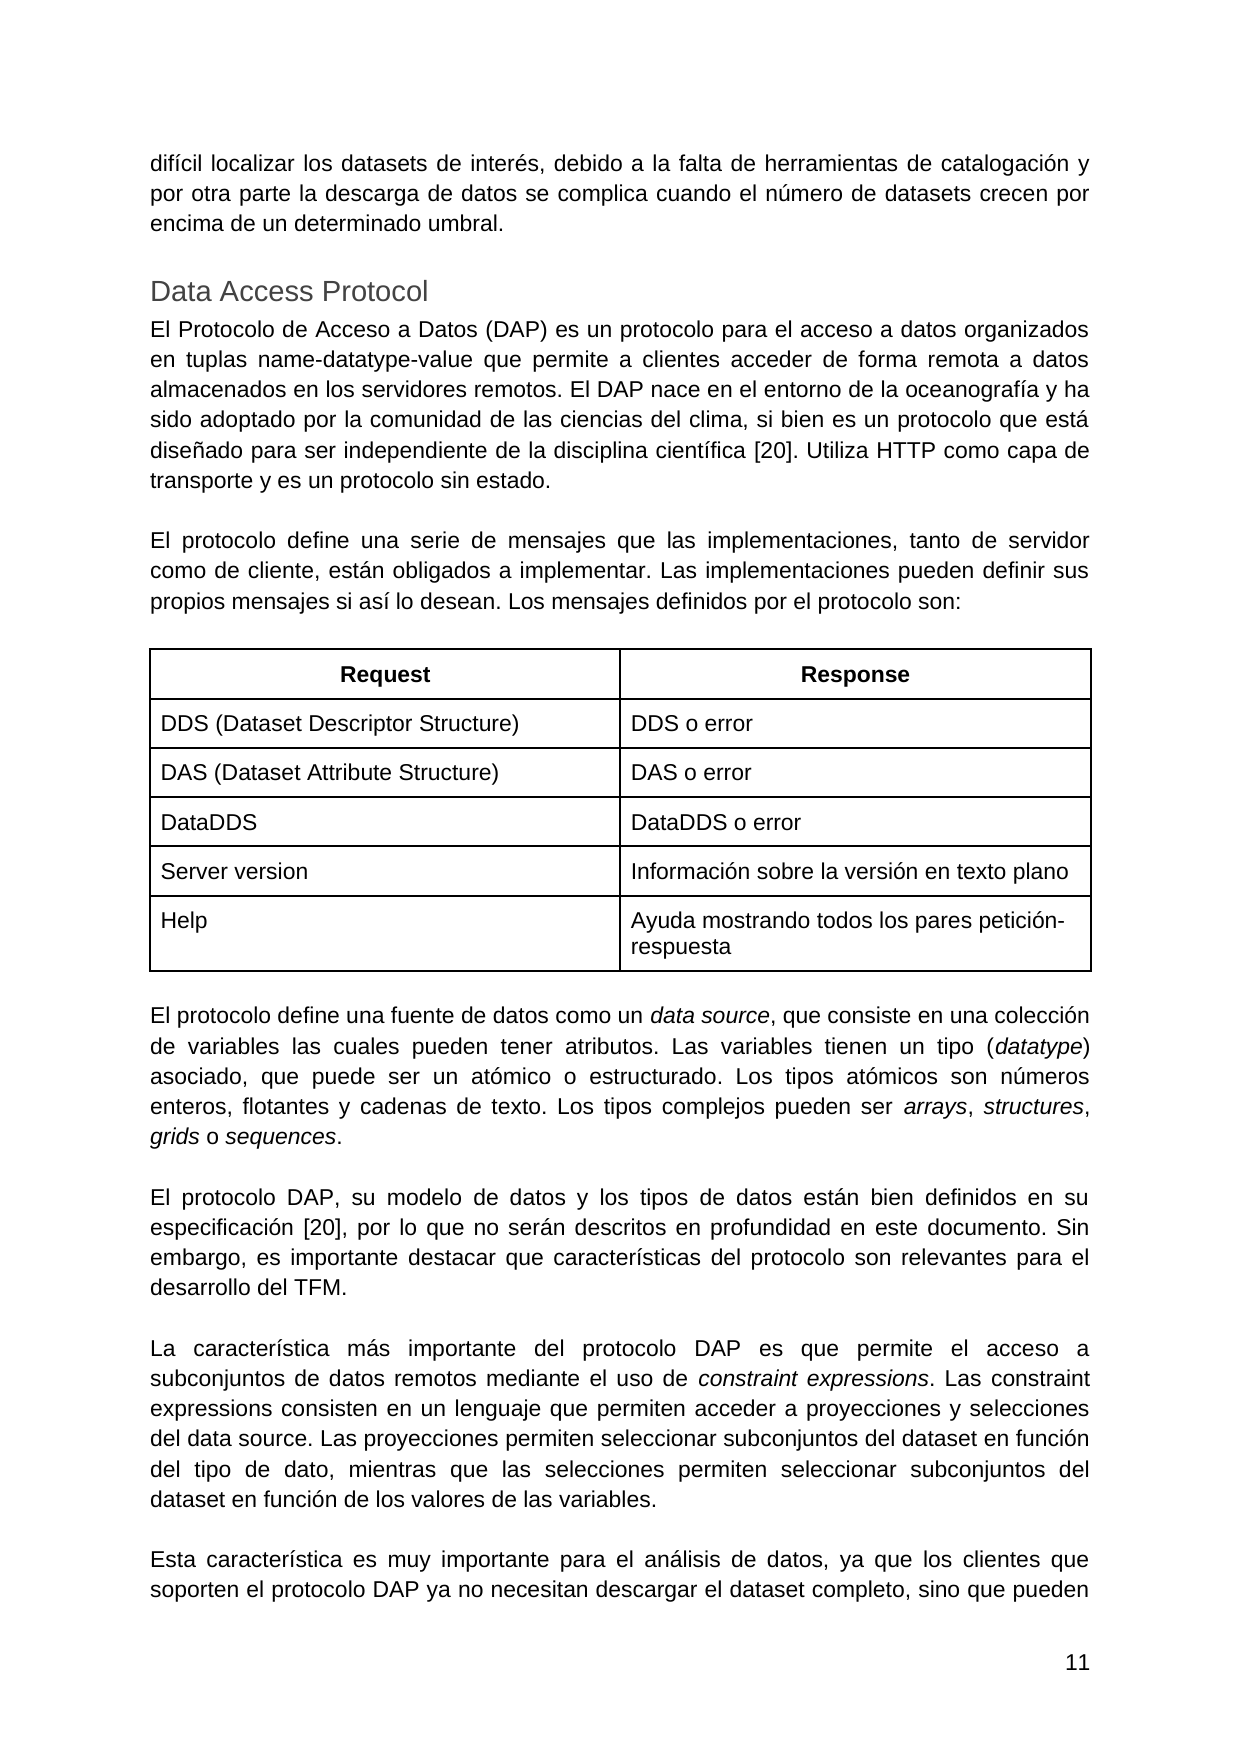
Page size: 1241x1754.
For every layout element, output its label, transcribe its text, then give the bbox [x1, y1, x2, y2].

table_cell DataDDS o error [621, 798, 1090, 845]
table_cell DAS (Dataset Attribute Structure) [151, 749, 619, 796]
table_cell DataDDS [151, 798, 619, 845]
text El Protocolo de Acceso a Datos (DAP) es un protocolo para el acceso a datos organizados en tuplas name-datatype-value que permite a clientes acceder de forma remota a datos almacenados en los servidores remotos. El DAP nace en el entorno de la oceanografía y ha sido adoptado por la comunidad de las ciencias del clima, si bien es un protocolo que está diseñado para ser independiente de la disciplina científica [20]. Utiliza HTTP como capa de transporte y es un protocolo sin estado. [150, 316, 1090, 493]
table_header Request [151, 650, 619, 697]
table_cell Información sobre la versión en texto plano [621, 847, 1090, 894]
text Esta característica es muy importante para el análisis de datos, ya que los clientes que soporten el protocolo DAP ya no necesitan descargar el dataset completo, sino que pueden [150, 1546, 1090, 1603]
subtitle Data Access Protocol [150, 274, 1090, 307]
table_cell Ayuda mostrando todos los pares petición-respuesta [621, 897, 1090, 970]
table_cell DDS o error [621, 700, 1090, 747]
table_header Response [621, 650, 1090, 697]
table_cell DDS (Dataset Descriptor Structure) [151, 700, 619, 747]
table_cell DAS o error [621, 749, 1090, 796]
table_cell Help [151, 897, 619, 970]
text La característica más importante del protocolo DAP es que permite el acceso a subconjuntos de datos remotos mediante el uso de constraint expressions. Las constraint expressions consisten en un lenguaje que permiten acceder a proyecciones y selecciones del data source. Las proyecciones permiten seleccionar subconjuntos del dataset en función del tipo de dato, mientras que las selecciones permiten seleccionar subconjuntos del dataset en función de los valores de las variables. [150, 1335, 1090, 1512]
text El protocolo define una fuente de datos como un data source, que consiste en una colección de variables las cuales pueden tener atributos. Las variables tienen un tipo (datatype) asociado, que puede ser un atómico o estructurado. Los tipos atómicos son números enteros, flotantes y cadenas de texto. Los tipos complejos pueden ser arrays, structures, grids o sequences. [150, 1002, 1090, 1149]
text El protocolo define una serie de mensajes que las implementaciones, tanto de servidor como de cliente, están obligados a implementar. Las implementaciones pueden definir sus propios mensajes si así lo desean. Los mensajes definidos por el protocolo son: [150, 527, 1090, 614]
table_cell Server version [151, 847, 619, 894]
text El protocolo DAP, su modelo de datos y los tipos de datos están bien definidos en su especificación [20], por lo que no serán descritos en profundidad en este documento. Sin embargo, es importante destacar que características del protocolo son relevantes para el desarrollo del TFM. [150, 1184, 1090, 1301]
text difícil localizar los datasets de interés, debido a la falta de herramientas de catalogación y por otra parte la descarga de datos se complica cuando el número de datasets crecen por encima de un determinado umbral. [150, 150, 1090, 237]
